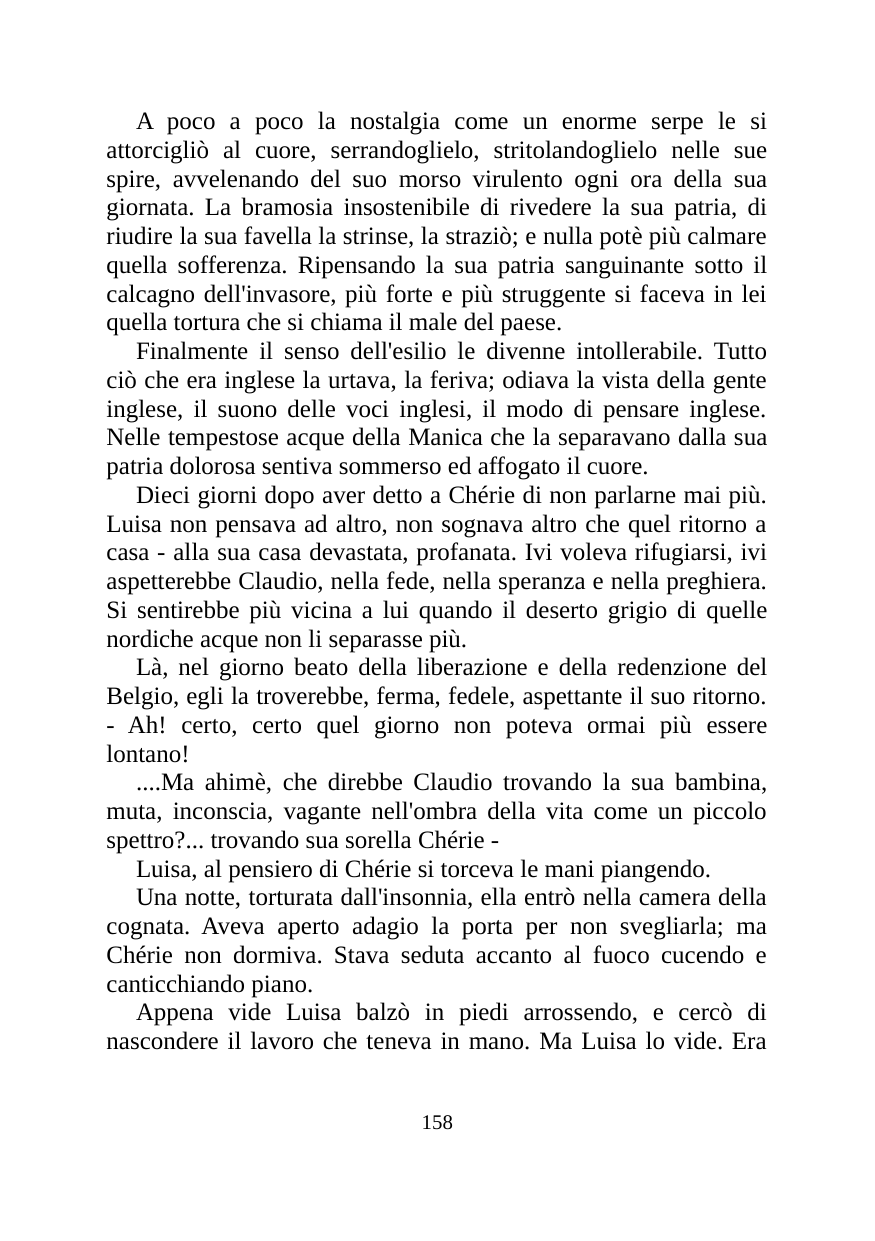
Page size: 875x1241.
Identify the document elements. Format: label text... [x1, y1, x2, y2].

text A poco a poco la nostalgia come un enorme serpe le si attorcigliò al cuore, serrandoglielo, stritolandoglielo nelle sue spire, avvelenando del suo morso virulento ogni ora della sua giornata. La bramosia insostenibile di rivedere la sua patria, di riudire la sua favella la strinse, la straziò; e nulla potè più calmare quella sofferenza. Ripensando la sua patria sanguinante sotto il calcagno dell'invasore, più forte e più struggente si faceva in lei quella tortura che si chiama il male del paese. [106, 106, 768, 336]
text ....Ma ahimè, che direbbe Claudio trovando la sua bambina, muta, inconscia, vagante nell'ombra della vita come un piccolo spettro?... trovando sua sorella Chérie - [106, 767, 768, 854]
text Finalmente il senso dell'esilio le divenne intollerabile. Tutto ciò che era inglese la urtava, la feriva; odiava la vista della gente inglese, il suono delle voci inglesi, il modo di pensare inglese. Nelle tempestose acque della Manica che la separavano dalla sua patria dolorosa sentiva sommerso ed affogato il cuore. [106, 336, 768, 480]
text Una notte, torturata dall'insonnia, ella entrò nella camera della cognata. Aveva aperto adagio la porta per non svegliarla; ma Chérie non dormiva. Stava seduta accanto al fuoco cucendo e canticchiando piano. [106, 882, 768, 997]
text Appena vide Luisa balzò in piedi arrossendo, e cercò di nascondere il lavoro che teneva in mano. Ma Luisa lo vide. Era [106, 997, 768, 1055]
text Dieci giorni dopo aver detto a Chérie di non parlarne mai più. Luisa non pensava ad altro, non sognava altro che quel ritorno a casa - alla sua casa devastata, profanata. Ivi voleva rifugiarsi, ivi aspetterebbe Claudio, nella fede, nella speranza e nella preghiera. Si sentirebbe più vicina a lui quando il deserto grigio di quelle nordiche acque non li separasse più. [106, 480, 768, 652]
text Là, nel giorno beato della liberazione e della redenzione del Belgio, egli la troverebbe, ferma, fedele, aspettante il suo ritorno. - Ah! certo, certo quel giorno non poteva ormai più essere lontano! [106, 652, 768, 767]
text Luisa, al pensiero di Chérie si torceva le mani piangendo. [106, 854, 768, 882]
